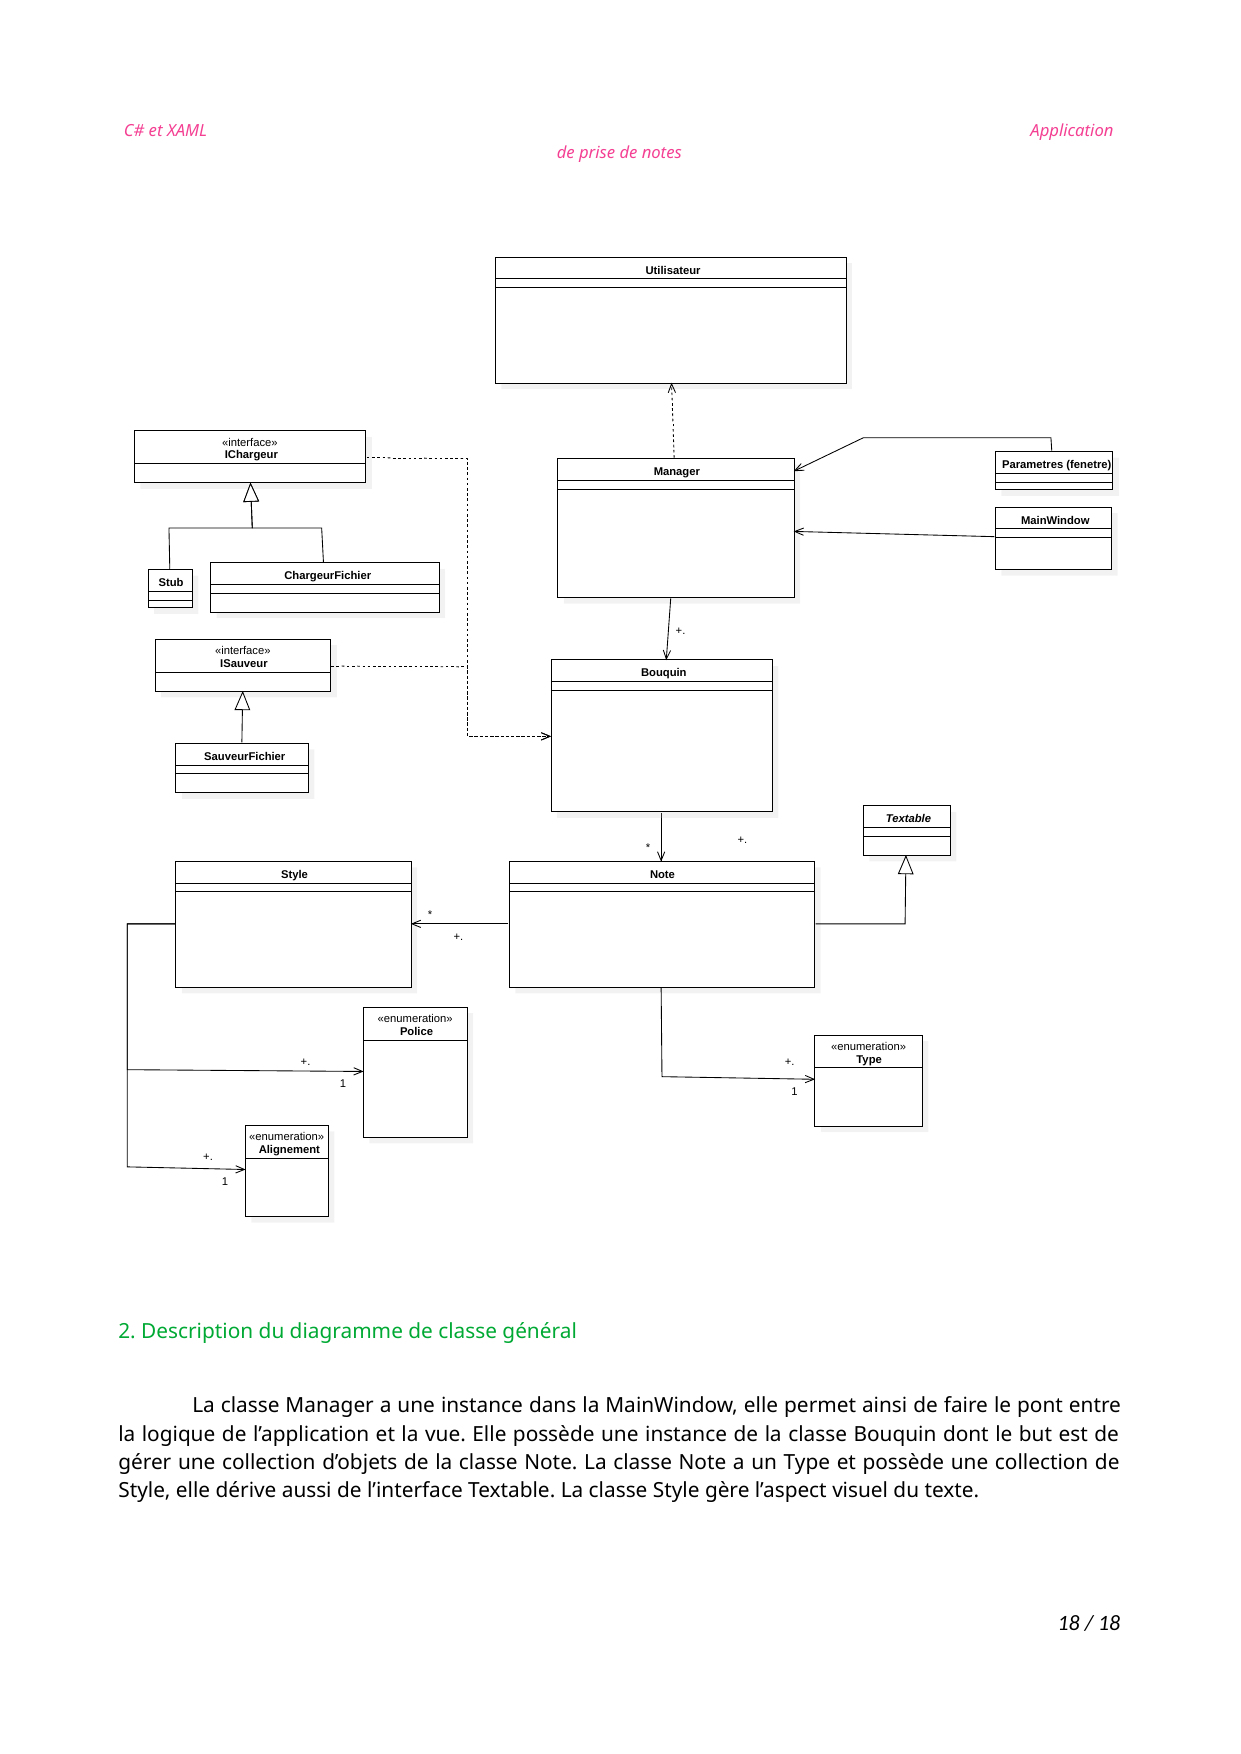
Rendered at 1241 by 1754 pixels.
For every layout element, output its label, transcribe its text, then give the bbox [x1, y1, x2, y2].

text 2. Description du diagramme de classe général [118, 1316, 1122, 1345]
text La classe Manager a une instance dans la MainWindow, elle permet ainsi de faire le pont entre la logique de l’application et la vue. Elle possède une instance de la classe Bouquin dont le but est de gérer une collection d’objets de la classe Note. La classe Note a un Type et possède une collection de Style, elle dérive aussi de l’interface Textable. La classe Style gère l’aspect visuel du texte. [118, 1390, 1122, 1504]
